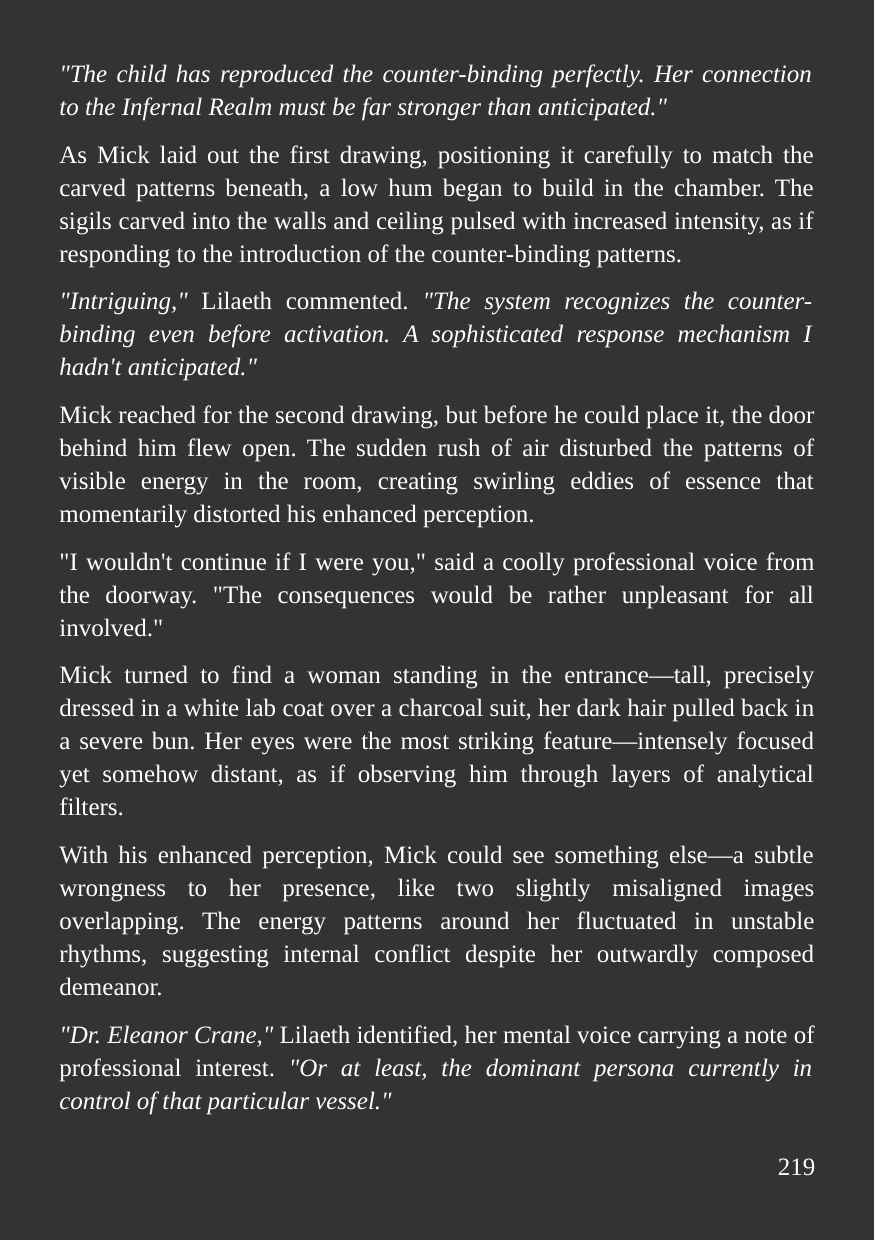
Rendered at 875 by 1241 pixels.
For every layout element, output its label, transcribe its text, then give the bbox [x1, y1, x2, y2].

text "I wouldn't continue if I were you," said a coolly professional voice from the doorway. "The consequences would be rather unpleasant for all involved." [59, 547, 815, 641]
text "Intriguing," Lilaeth commented. "The system recognizes the counter-binding even before activation. A sophisticated response mechanism I hadn't anticipated." [59, 286, 815, 381]
text "The child has reproduced the counter-binding perfectly. Her connection to the Infernal Realm must be far stronger than anticipated." [59, 59, 815, 121]
text Mick reached for the second drawing, but before he could place it, the door behind him flew open. The sudden rush of air disturbed the patterns of visible energy in the room, creating swirling eddies of essence that momentarily distorted his enhanced perception. [59, 400, 815, 528]
text Mick turned to find a woman standing in the entrance—tall, precisely dressed in a white lab coat over a charcoal suit, her dark hair pulled back in a severe bun. Her eyes were the most striking feature—intensely focused yet somehow distant, as if observing him through layers of analytical filters. [59, 660, 815, 821]
text With his enhanced perception, Mick could see something else—a subtle wrongness to her presence, like two slightly misaligned images overlapping. The energy patterns around her fluctuated in unstable rhythms, suggesting internal conflict despite her outwardly composed demeanor. [59, 840, 815, 1001]
text "Dr. Eleanor Crane," Lilaeth identified, her mental voice carrying a note of professional interest. "Or at least, the dominant persona currently in control of that particular vessel." [59, 1020, 815, 1114]
text As Mick laid out the first drawing, positioning it carefully to match the carved patterns beneath, a low hum began to build in the chamber. The sigils carved into the walls and ceiling pulsed with increased intensity, as if responding to the introduction of the counter-binding patterns. [59, 140, 815, 267]
